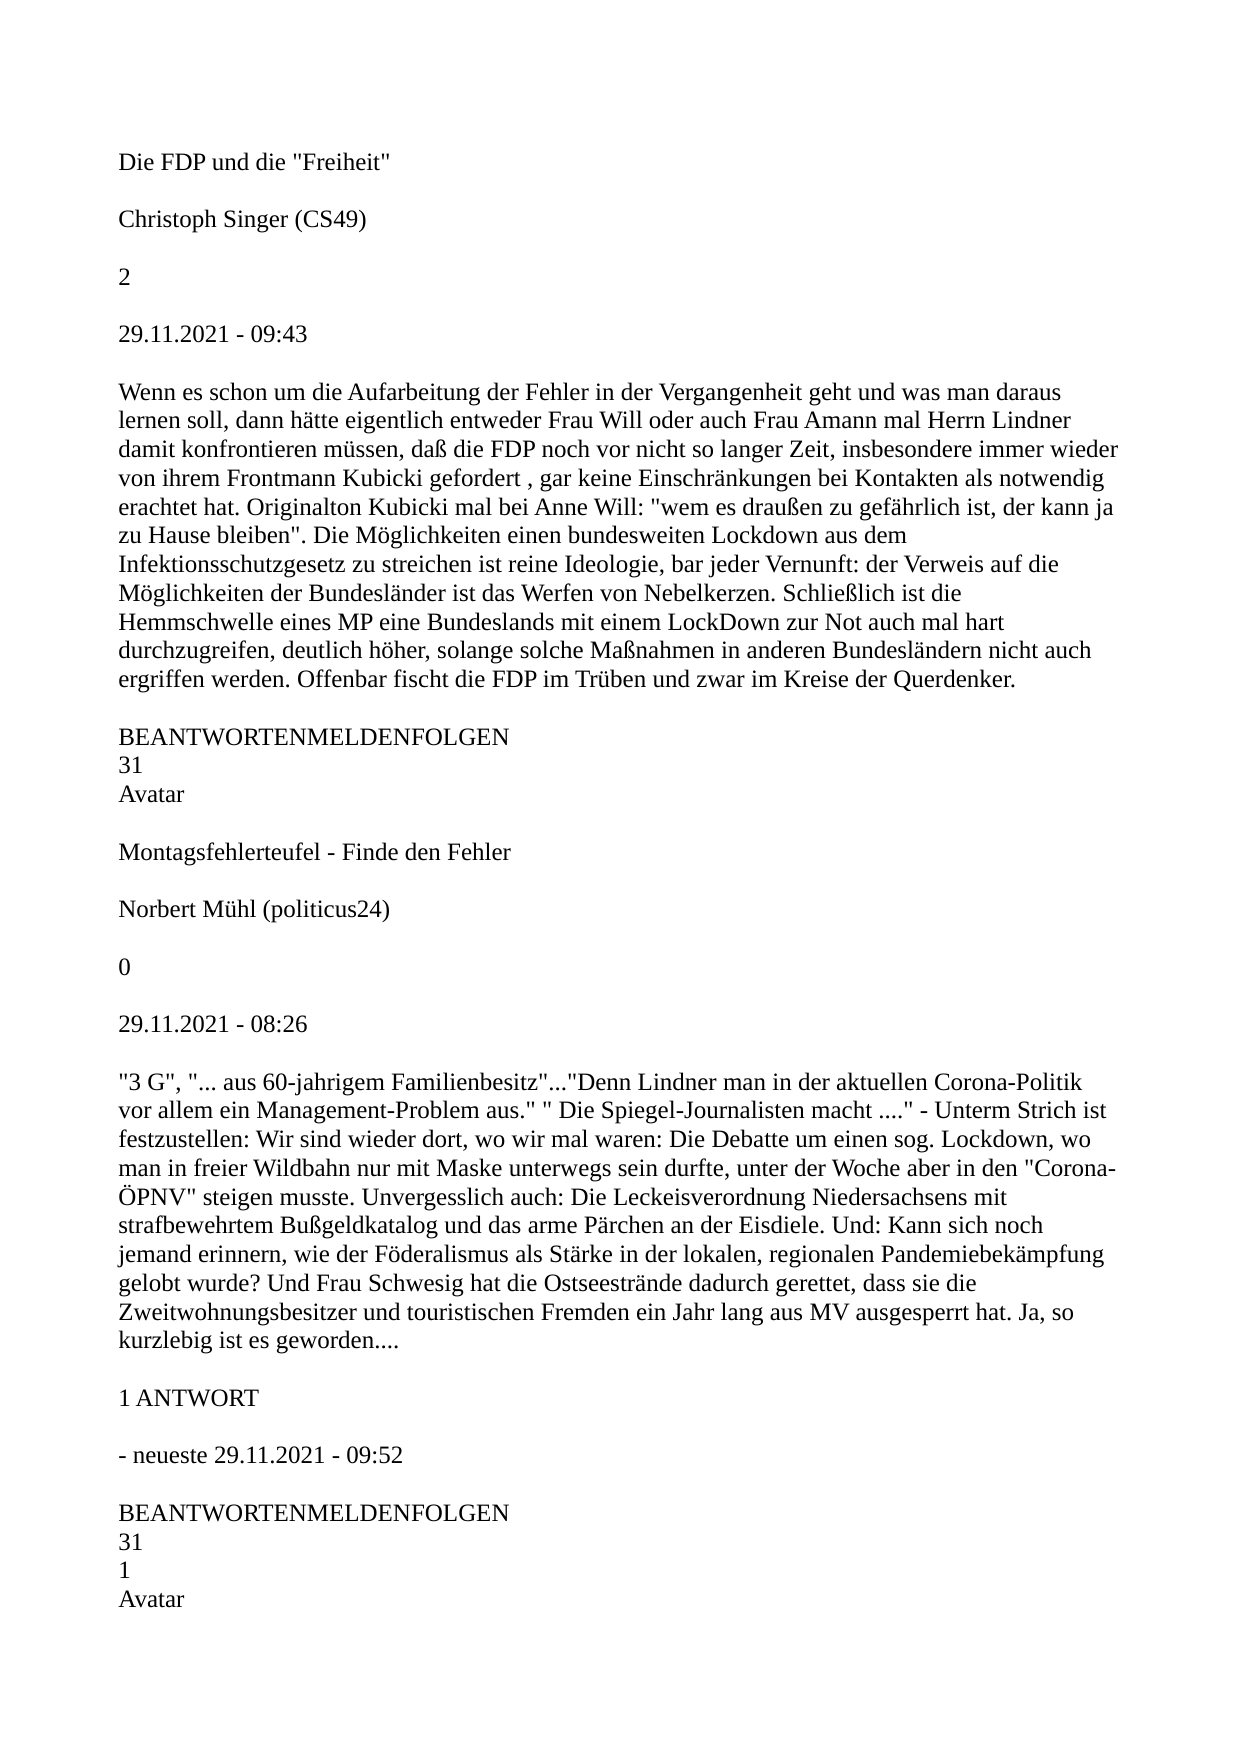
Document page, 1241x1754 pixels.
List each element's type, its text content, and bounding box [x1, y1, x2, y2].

text Norbert Mühl (politicus24) [118, 894, 1122, 923]
text BEANTWORTENMELDENFOLGEN [118, 722, 1122, 751]
text 1 [118, 1556, 1122, 1584]
text 29.11.2021 - 08:26 [118, 1009, 1122, 1038]
text 29.11.2021 - 09:43 [118, 319, 1122, 348]
text Christoph Singer (CS49) [118, 204, 1122, 233]
text 31 [118, 751, 1122, 779]
text 0 [118, 952, 1122, 981]
text "3 G", "... aus 60-jahrigem Familienbesitz"..."Denn Lindner man in der aktuellen Corona-Politik vor allem ein Management-Problem aus." " Die Spiegel-Journalisten macht ...." - Unterm Strich ist festzustellen: Wir sind wieder dort, wo wir mal waren: Die Debatte um einen sog. Lockdown, wo man in freier Wildbahn nur mit Maske unterwegs sein durfte, unter der Woche aber in den "Corona-ÖPNV" steigen musste. Unvergesslich auch: Die Leckeisverordnung Niedersachsens mit strafbewehrtem Bußgeldkatalog und das arme Pärchen an der Eisdiele. Und: Kann sich noch jemand erinnern, wie der Föderalismus als Stärke in der lokalen, regionalen Pandemiebekämpfung gelobt wurde? Und Frau Schwesig hat die Ostseestrände dadurch gerettet, dass sie die Zweitwohnungsbesitzer und touristischen Fremden ein Jahr lang aus MV ausgesperrt hat. Ja, so kurzlebig ist es geworden.... [118, 1067, 1122, 1354]
text 2 [118, 262, 1122, 291]
text Avatar [118, 779, 1122, 808]
text - neueste 29.11.2021 - 09:52 [118, 1441, 1122, 1469]
text Wenn es schon um die Aufarbeitung der Fehler in der Vergangenheit geht und was man daraus lernen soll, dann hätte eigentlich entweder Frau Will oder auch Frau Amann mal Herrn Lindner damit konfrontieren müssen, daß die FDP noch vor nicht so langer Zeit, insbesondere immer wieder von ihrem Frontmann Kubicki gefordert , gar keine Einschränkungen bei Kontakten als notwendig erachtet hat. Originalton Kubicki mal bei Anne Will: "wem es draußen zu gefährlich ist, der kann ja zu Hause bleiben". Die Möglichkeiten einen bundesweiten Lockdown aus dem Infektionsschutzgesetz zu streichen ist reine Ideologie, bar jeder Vernunft: der Verweis auf die Möglichkeiten der Bundesländer ist das Werfen von Nebelkerzen. Schließlich ist die Hemmschwelle eines MP eine Bundeslands mit einem LockDown zur Not auch mal hart durchzugreifen, deutlich höher, solange solche Maßnahmen in anderen Bundesländern nicht auch ergriffen werden. Offenbar fischt die FDP im Trüben und zwar im Kreise der Querdenker. [118, 377, 1122, 693]
text Die FDP und die "Freiheit" [118, 147, 1122, 176]
text 1 ANTWORT [118, 1383, 1122, 1412]
text BEANTWORTENMELDENFOLGEN [118, 1498, 1122, 1527]
text Avatar [118, 1584, 1122, 1613]
text 31 [118, 1527, 1122, 1556]
text Montagsfehlerteufel - Finde den Fehler [118, 837, 1122, 866]
